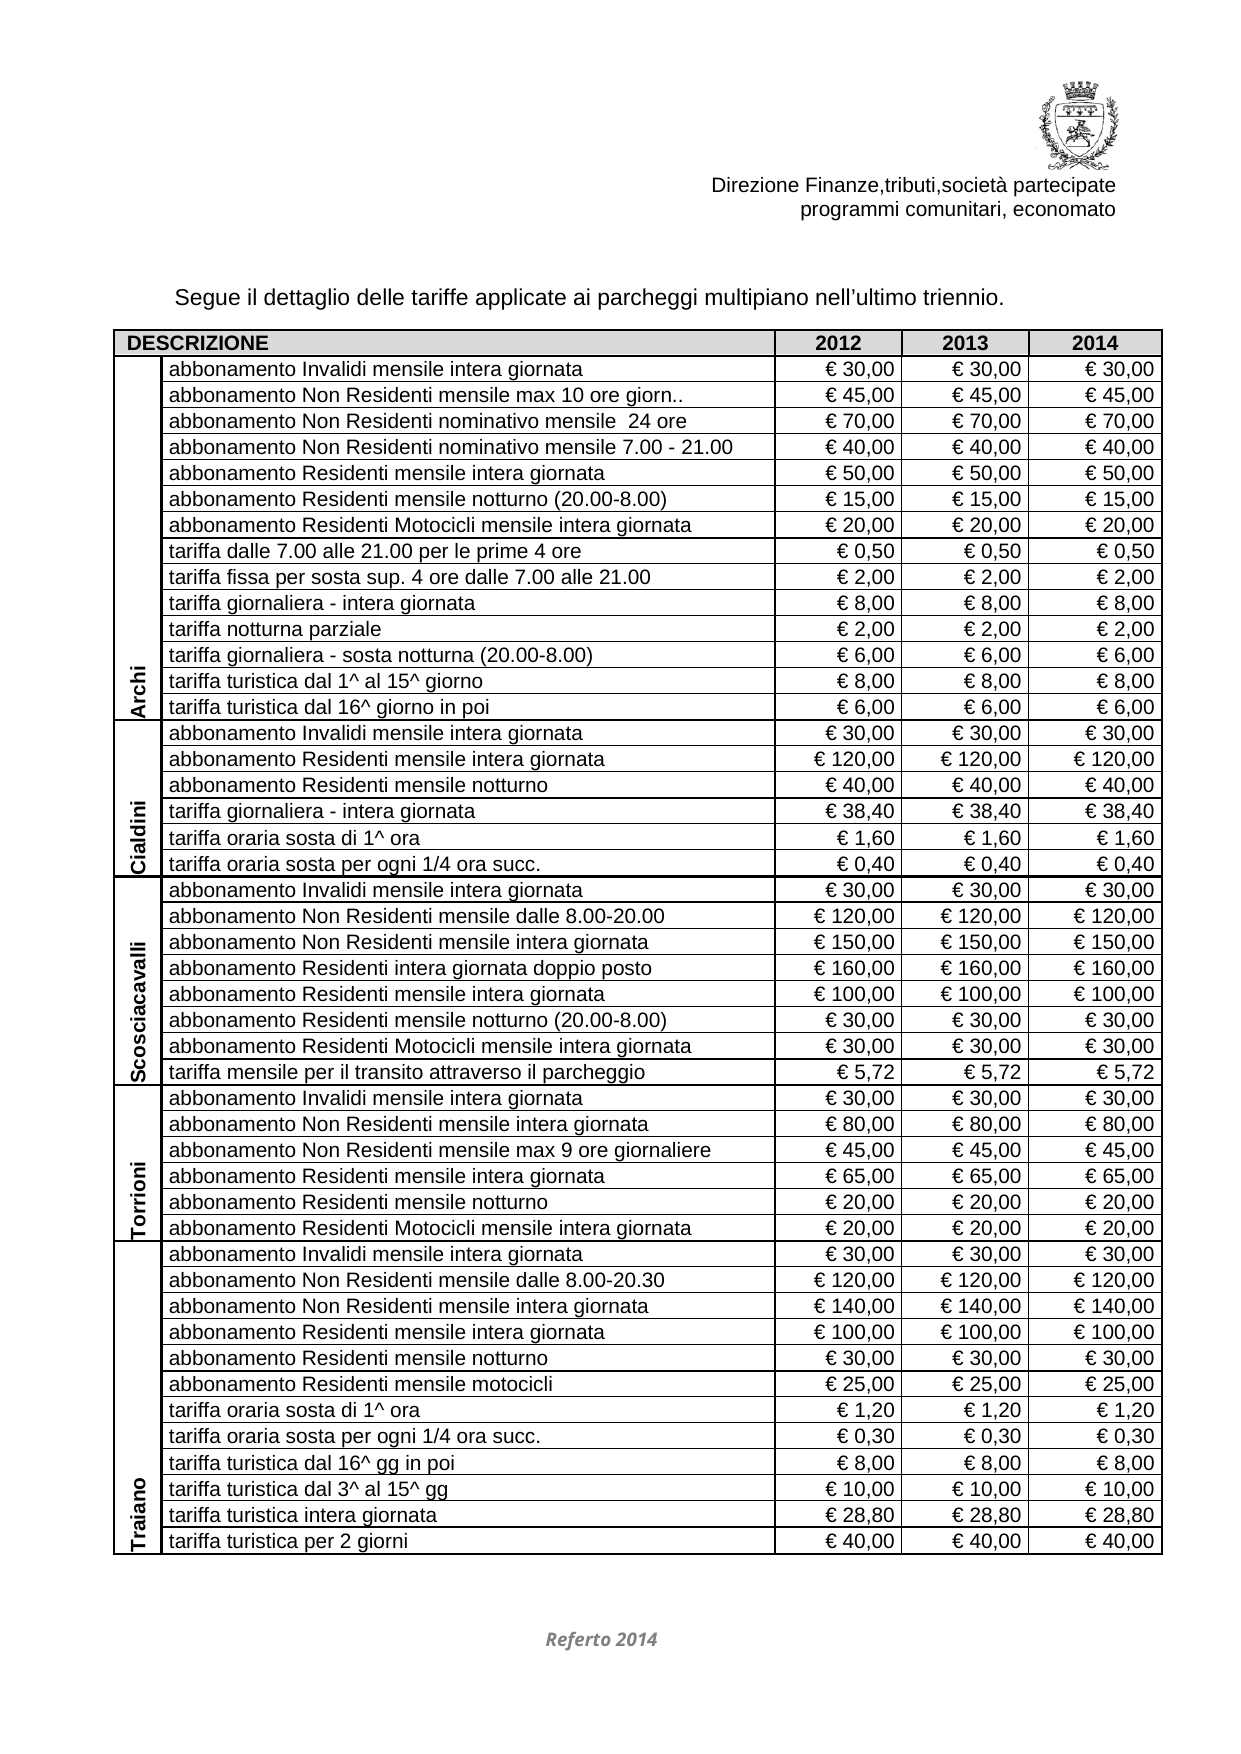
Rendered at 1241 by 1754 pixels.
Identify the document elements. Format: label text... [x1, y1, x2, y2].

table_cell € 30,00 [776, 721, 901, 745]
table_cell € 25,00 [776, 1372, 901, 1396]
table_cell € 6,00 [1029, 694, 1161, 719]
table_cell € 30,00 [902, 1033, 1028, 1058]
table_cell abbonamento Non Residenti mensile dalle 8.00-20.00 [163, 903, 774, 927]
table_cell tariffa mensile per il transito attraverso il parcheggio [163, 1060, 774, 1084]
table_cell € 140,00 [776, 1293, 901, 1318]
table_cell € 2,00 [902, 564, 1028, 589]
table_cell € 100,00 [776, 981, 901, 1006]
table_cell € 30,00 [776, 878, 901, 901]
table_cell € 30,00 [1029, 1033, 1161, 1058]
table_cell abbonamento Residenti mensile intera giornata [163, 1319, 774, 1344]
table_cell € 0,30 [902, 1423, 1028, 1448]
table_cell € 45,00 [1029, 1137, 1161, 1162]
table_cell € 0,50 [776, 539, 901, 563]
table_cell € 120,00 [1029, 903, 1161, 927]
table_cell tariffa turistica per 2 giorni [163, 1528, 774, 1552]
table_cell € 8,00 [1029, 1449, 1161, 1474]
table_cell € 6,00 [776, 694, 901, 719]
table_cell € 30,00 [776, 1007, 901, 1032]
table_cell tariffa giornaliera - intera giornata [163, 590, 774, 615]
table_cell € 80,00 [1029, 1111, 1161, 1136]
table_cell € 30,00 [1029, 878, 1161, 901]
table_cell € 1,20 [1029, 1397, 1161, 1422]
table_cell abbonamento Residenti mensile intera giornata [163, 460, 774, 485]
table_cell € 30,00 [776, 1345, 901, 1370]
table_cell € 70,00 [1029, 408, 1161, 433]
table_cell abbonamento Residenti mensile intera giornata [163, 1163, 774, 1188]
table_cell € 45,00 [902, 382, 1028, 407]
table_cell € 45,00 [1029, 382, 1161, 407]
table_header 2012 [776, 331, 901, 354]
table_cell abbonamento Residenti Motocicli mensile intera giornata [163, 512, 774, 537]
table_cell tariffa turistica dal 16^ gg in poi [163, 1449, 774, 1474]
table_cell abbonamento Invalidi mensile intera giornata [163, 1086, 774, 1110]
table_cell € 8,00 [902, 668, 1028, 693]
table_cell € 0,40 [1029, 850, 1161, 875]
table_cell abbonamento Residenti mensile notturno (20.00-8.00) [163, 486, 774, 511]
table_cell € 80,00 [902, 1111, 1028, 1136]
table_cell abbonamento Invalidi mensile intera giornata [163, 721, 774, 745]
table_cell € 5,72 [776, 1060, 901, 1084]
table_cell € 20,00 [1029, 512, 1161, 537]
table_cell € 38,40 [902, 799, 1028, 823]
table_cell € 30,00 [776, 1242, 901, 1266]
table_cell abbonamento Residenti mensile intera giornata [163, 746, 774, 771]
table_cell € 30,00 [1029, 1345, 1161, 1370]
table_cell tariffa turistica dal 16^ giorno in poi [163, 694, 774, 719]
table_cell € 30,00 [776, 1086, 901, 1110]
table_cell abbonamento Non Residenti mensile intera giornata [163, 1111, 774, 1136]
table_cell abbonamento Non Residenti nominativo mensile 24 ore [163, 408, 774, 433]
table_cell € 38,40 [776, 799, 901, 823]
table_cell € 6,00 [1029, 642, 1161, 667]
table_cell € 20,00 [902, 512, 1028, 537]
table_cell € 80,00 [776, 1111, 901, 1136]
table_cell abbonamento Residenti Motocicli mensile intera giornata [163, 1215, 774, 1240]
table_cell abbonamento Invalidi mensile intera giornata [163, 878, 774, 901]
table_cell € 30,00 [902, 1242, 1028, 1266]
table_cell € 70,00 [902, 408, 1028, 433]
table_cell € 40,00 [776, 772, 901, 797]
table_cell € 2,00 [776, 564, 901, 589]
table_cell € 30,00 [1029, 721, 1161, 745]
table_cell tariffa dalle 7.00 alle 21.00 per le prime 4 ore [163, 539, 774, 563]
table_cell € 28,80 [1029, 1501, 1161, 1526]
table_cell € 20,00 [902, 1189, 1028, 1214]
table_cell € 120,00 [776, 746, 901, 771]
table_cell € 8,00 [902, 1449, 1028, 1474]
table_cell Archi [115, 357, 160, 719]
table_cell € 140,00 [1029, 1293, 1161, 1318]
table_cell € 10,00 [902, 1475, 1028, 1500]
table_cell abbonamento Residenti mensile notturno [163, 772, 774, 797]
table_cell abbonamento Non Residenti mensile intera giornata [163, 1293, 774, 1318]
table_cell € 25,00 [902, 1372, 1028, 1396]
table_cell € 1,60 [1029, 824, 1161, 849]
table_header 2013 [903, 331, 1028, 354]
table_cell € 40,00 [902, 434, 1028, 459]
table_cell € 160,00 [902, 955, 1028, 979]
table_cell € 100,00 [1029, 981, 1161, 1006]
table_cell € 160,00 [1029, 955, 1161, 979]
table_cell Torrioni [115, 1086, 160, 1240]
table_cell € 120,00 [902, 1267, 1028, 1292]
table_cell tariffa oraria sosta per ogni 1/4 ora succ. [163, 1423, 774, 1448]
table_cell abbonamento Non Residenti mensile max 10 ore giorn.. [163, 382, 774, 407]
table_cell € 30,00 [902, 357, 1028, 381]
table_cell € 8,00 [1029, 590, 1161, 615]
table_cell € 40,00 [1029, 772, 1161, 797]
table_cell € 8,00 [776, 668, 901, 693]
table_cell € 45,00 [776, 1137, 901, 1162]
table_cell € 40,00 [902, 772, 1028, 797]
table_cell € 120,00 [902, 903, 1028, 927]
table_cell abbonamento Invalidi mensile intera giornata [163, 1242, 774, 1266]
table_cell € 40,00 [1029, 1528, 1161, 1552]
table_cell € 8,00 [776, 590, 901, 615]
table_cell € 1,20 [902, 1397, 1028, 1422]
table_cell € 150,00 [902, 929, 1028, 953]
table_cell € 65,00 [776, 1163, 901, 1188]
table_cell € 40,00 [902, 1528, 1028, 1552]
table_cell tariffa giornaliera - intera giornata [163, 799, 774, 823]
table_cell Scosciacavalli [115, 878, 160, 1084]
table_cell tariffa turistica dal 1^ al 15^ giorno [163, 668, 774, 693]
table_cell tariffa notturna parziale [163, 616, 774, 641]
table_cell € 50,00 [776, 460, 901, 485]
table_cell € 6,00 [902, 694, 1028, 719]
table_cell € 20,00 [776, 1215, 901, 1240]
table_cell € 45,00 [776, 382, 901, 407]
table_cell € 70,00 [776, 408, 901, 433]
table_cell € 100,00 [1029, 1319, 1161, 1344]
table_cell € 10,00 [776, 1475, 901, 1500]
table_cell tariffa oraria sosta di 1^ ora [163, 1397, 774, 1422]
table_cell € 120,00 [902, 746, 1028, 771]
table_cell € 30,00 [776, 357, 901, 381]
table_cell € 15,00 [776, 486, 901, 511]
table_cell € 0,30 [776, 1423, 901, 1448]
table_cell € 1,20 [776, 1397, 901, 1422]
table_cell € 5,72 [902, 1060, 1028, 1084]
table_cell € 10,00 [1029, 1475, 1161, 1500]
table_cell tariffa turistica dal 3^ al 15^ gg [163, 1475, 774, 1500]
table_cell € 40,00 [776, 434, 901, 459]
table_cell tariffa fissa per sosta sup. 4 ore dalle 7.00 alle 21.00 [163, 564, 774, 589]
table_cell € 8,00 [1029, 668, 1161, 693]
table_cell € 0,50 [902, 539, 1028, 563]
table_cell € 120,00 [1029, 1267, 1161, 1292]
table_cell € 20,00 [776, 512, 901, 537]
table_cell abbonamento Non Residenti mensile intera giornata [163, 929, 774, 953]
table_cell € 50,00 [902, 460, 1028, 485]
table_cell € 28,80 [902, 1501, 1028, 1526]
table_cell € 0,50 [1029, 539, 1161, 563]
table_cell abbonamento Non Residenti mensile max 9 ore giornaliere [163, 1137, 774, 1162]
table_cell Traiano [115, 1242, 160, 1552]
table_cell € 1,60 [902, 824, 1028, 849]
table_cell abbonamento Residenti mensile motocicli [163, 1372, 774, 1396]
table_cell tariffa oraria sosta per ogni 1/4 ora succ. [163, 850, 774, 875]
table_cell abbonamento Non Residenti nominativo mensile 7.00 - 21.00 [163, 434, 774, 459]
table_cell € 100,00 [902, 981, 1028, 1006]
table_cell € 2,00 [776, 616, 901, 641]
table_cell tariffa oraria sosta di 1^ ora [163, 824, 774, 849]
table_cell € 0,40 [902, 850, 1028, 875]
table_cell € 30,00 [1029, 1086, 1161, 1110]
table_cell € 1,60 [776, 824, 901, 849]
table_header 2014 [1030, 331, 1161, 354]
table_cell € 120,00 [1029, 746, 1161, 771]
table_cell abbonamento Residenti mensile notturno [163, 1345, 774, 1370]
table_cell € 25,00 [1029, 1372, 1161, 1396]
table_cell € 38,40 [1029, 799, 1161, 823]
table_cell € 160,00 [776, 955, 901, 979]
table_cell € 8,00 [902, 590, 1028, 615]
table_cell € 65,00 [902, 1163, 1028, 1188]
table_cell € 100,00 [902, 1319, 1028, 1344]
table_cell € 20,00 [776, 1189, 901, 1214]
table_cell € 2,00 [902, 616, 1028, 641]
table_cell abbonamento Residenti mensile notturno (20.00-8.00) [163, 1007, 774, 1032]
table_cell € 120,00 [776, 903, 901, 927]
table_cell € 2,00 [1029, 564, 1161, 589]
table_cell € 15,00 [902, 486, 1028, 511]
table_cell € 2,00 [1029, 616, 1161, 641]
table_cell € 8,00 [776, 1449, 901, 1474]
table_cell € 40,00 [776, 1528, 901, 1552]
table_cell abbonamento Non Residenti mensile dalle 8.00-20.30 [163, 1267, 774, 1292]
table_cell € 30,00 [902, 1007, 1028, 1032]
table_cell Cialdini [115, 721, 160, 875]
table_cell € 65,00 [1029, 1163, 1161, 1188]
table_cell € 45,00 [902, 1137, 1028, 1162]
table_cell € 28,80 [776, 1501, 901, 1526]
table_cell € 30,00 [902, 1345, 1028, 1370]
table_cell tariffa giornaliera - sosta notturna (20.00-8.00) [163, 642, 774, 667]
table_cell € 15,00 [1029, 486, 1161, 511]
table_cell € 30,00 [1029, 357, 1161, 381]
table_cell abbonamento Residenti Motocicli mensile intera giornata [163, 1033, 774, 1058]
table_cell € 30,00 [1029, 1242, 1161, 1266]
table_cell € 6,00 [776, 642, 901, 667]
table_cell abbonamento Residenti mensile notturno [163, 1189, 774, 1214]
table_cell € 20,00 [1029, 1189, 1161, 1214]
table_cell € 100,00 [776, 1319, 901, 1344]
table_cell € 30,00 [1029, 1007, 1161, 1032]
table_cell € 20,00 [902, 1215, 1028, 1240]
table_cell abbonamento Residenti intera giornata doppio posto [163, 955, 774, 979]
table_cell € 150,00 [776, 929, 901, 953]
table_cell € 120,00 [776, 1267, 901, 1292]
picture [1035, 73, 1123, 173]
table_cell € 30,00 [902, 721, 1028, 745]
table_cell € 20,00 [1029, 1215, 1161, 1240]
table_cell € 30,00 [902, 878, 1028, 901]
table_cell € 150,00 [1029, 929, 1161, 953]
table_cell € 50,00 [1029, 460, 1161, 485]
table_cell tariffa turistica intera giornata [163, 1501, 774, 1526]
text Segue il dettaglio delle tariffe applicate ai parcheggi multipiano nell’ultimo triennio. [174, 284, 1122, 311]
table_cell abbonamento Residenti mensile intera giornata [163, 981, 774, 1006]
table_cell € 5,72 [1029, 1060, 1161, 1084]
table_cell € 0,40 [776, 850, 901, 875]
table_cell € 6,00 [902, 642, 1028, 667]
table_cell € 0,30 [1029, 1423, 1161, 1448]
table_cell abbonamento Invalidi mensile intera giornata [163, 357, 774, 381]
table_cell € 40,00 [1029, 434, 1161, 459]
table_cell € 30,00 [776, 1033, 901, 1058]
table_header DESCRIZIONE [115, 331, 774, 354]
table_cell € 30,00 [902, 1086, 1028, 1110]
table_cell € 140,00 [902, 1293, 1028, 1318]
